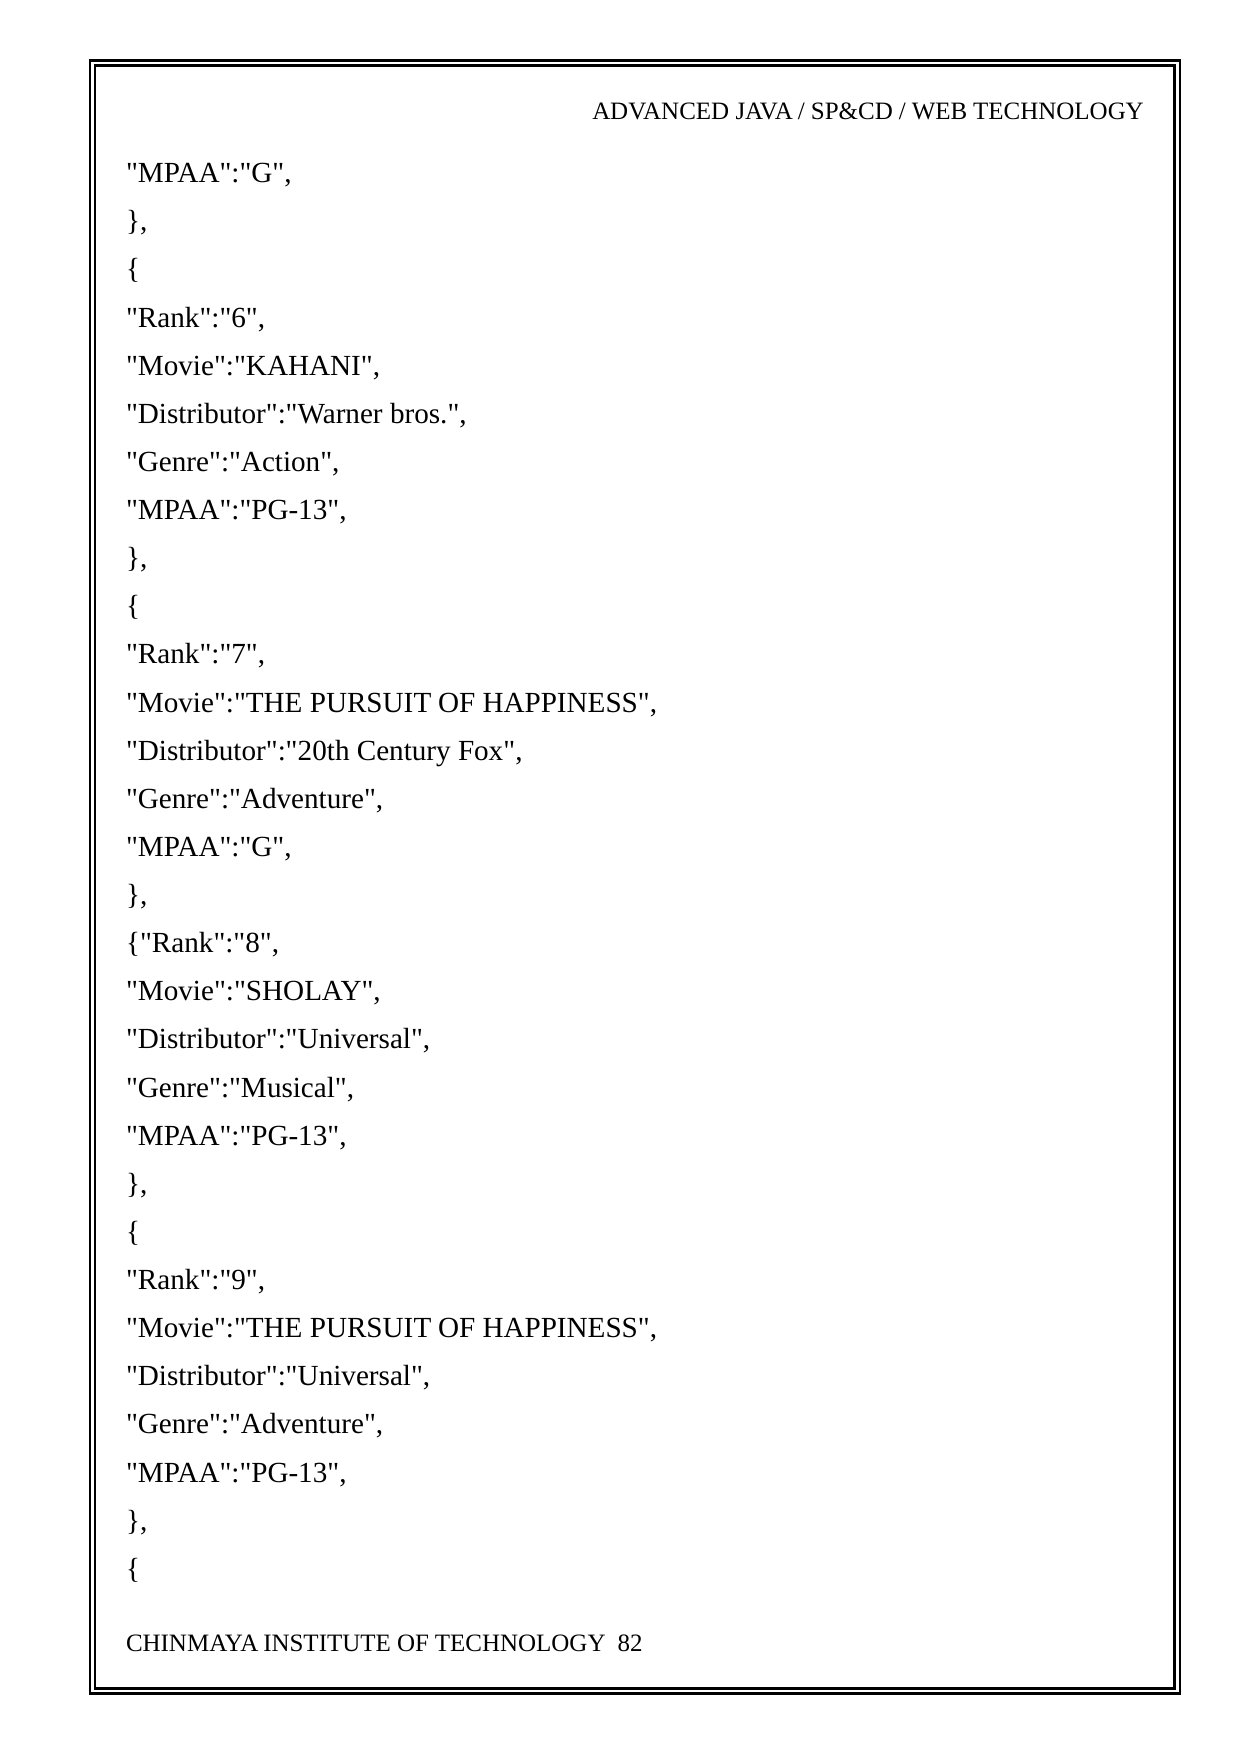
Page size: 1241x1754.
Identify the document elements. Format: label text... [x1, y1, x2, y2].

text }, [126, 1503, 1144, 1536]
text { [126, 1214, 1144, 1248]
text "MPAA":"PG-13", [126, 492, 1144, 526]
text "Movie":"KAHANI", [126, 348, 1144, 381]
text }, [126, 1166, 1144, 1199]
text "Rank":"6", [126, 300, 1144, 333]
text "Genre":"Musical", [126, 1070, 1144, 1103]
text "Rank":"9", [126, 1262, 1144, 1296]
text "Distributor":"Universal", [126, 1022, 1144, 1055]
text { [126, 1551, 1144, 1584]
text "Distributor":"Universal", [126, 1358, 1144, 1392]
text "Movie":"SHOLAY", [126, 973, 1144, 1007]
text { [126, 588, 1144, 622]
text "MPAA":"G", [126, 155, 1144, 189]
text "Distributor":"Warner bros.", [126, 396, 1144, 429]
text "Genre":"Adventure", [126, 781, 1144, 814]
text }, [126, 540, 1144, 574]
text "Genre":"Action", [126, 444, 1144, 478]
text {"Rank":"8", [126, 925, 1144, 959]
text "Movie":"THE PURSUIT OF HAPPINESS", [126, 685, 1144, 718]
text }, [126, 203, 1144, 237]
text "Rank":"7", [126, 637, 1144, 670]
text "MPAA":"PG-13", [126, 1455, 1144, 1488]
text "Movie":"THE PURSUIT OF HAPPINESS", [126, 1310, 1144, 1344]
text }, [126, 877, 1144, 911]
text "Distributor":"20th Century Fox", [126, 733, 1144, 766]
text "Genre":"Adventure", [126, 1407, 1144, 1440]
text "MPAA":"PG-13", [126, 1118, 1144, 1151]
text "MPAA":"G", [126, 829, 1144, 863]
text { [126, 252, 1144, 285]
